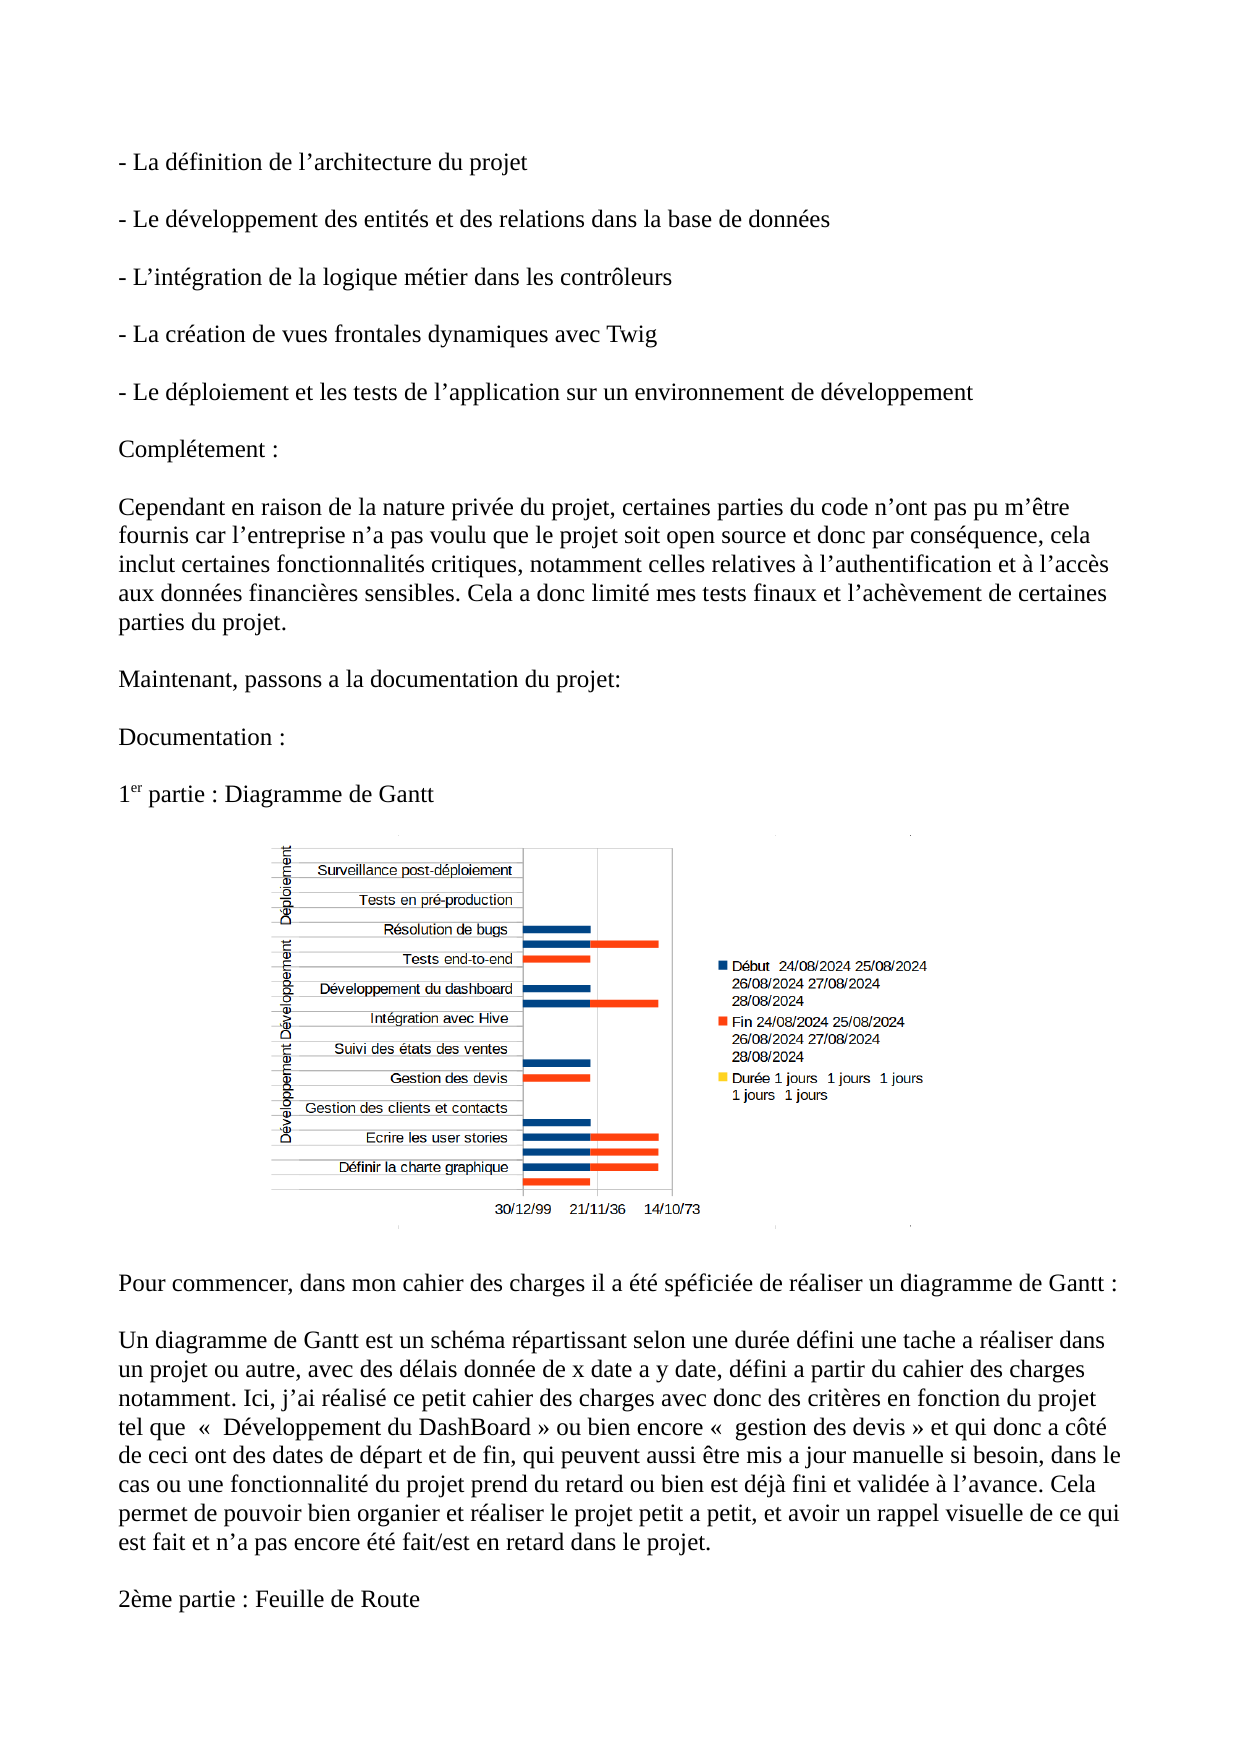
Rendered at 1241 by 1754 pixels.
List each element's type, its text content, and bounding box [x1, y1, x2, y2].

text Pour commencer, dans mon cahier des charges il a été spéficiée de réaliser un diagramme de Gantt : [118, 1268, 1122, 1297]
text - Le développement des entités et des relations dans la base de données [118, 204, 1122, 233]
text Un diagramme de Gantt est un schéma répartissant selon une durée défini une tache a réaliser dans un projet ou autre, avec des délais donnée de x date a y date, défini a partir du cahier des charges notamment. Ici, j’ai réalisé ce petit cahier des charges avec donc des critères en fonction du projet tel que « Développement du DashBoard » ou bien encore « gestion des devis » et qui donc a côté de ceci ont des dates de départ et de fin, qui peuvent aussi être mis a jour manuelle si besoin, dans le cas ou une fonctionnalité du projet prend du retard ou bien est déjà fini et validée à l’avance. Cela permet de pouvoir bien organier et réaliser le projet petit a petit, et avoir un rappel visuelle de ce qui est fait et n’a pas encore été fait/est en retard dans le projet. [118, 1297, 1122, 1556]
text Cependant en raison de la nature privée du projet, certaines parties du code n’ont pas pu m’être fournis car l’entreprise n’a pas voulu que le projet soit open source et donc par conséquence, cela inclut certaines fonctionnalités critiques, notamment celles relatives à l’authentification et à l’accès aux données financières sensibles. Cela a donc limité mes tests finaux et l’achèvement de certaines parties du projet. [118, 492, 1122, 636]
text - La définition de l’architecture du projet [118, 147, 1122, 176]
text - L’intégration de la logique métier dans les contrôleurs [118, 262, 1122, 291]
text Documentation : [118, 722, 1122, 751]
text 2ème partie : Feuille de Route [118, 1584, 1122, 1613]
text Maintenant, passons a la documentation du projet: [118, 664, 1122, 693]
text 1er partie : Diagramme de Gantt [118, 779, 1122, 808]
text - La création de vues frontales dynamiques avec Twig [118, 319, 1122, 348]
text Complétement : [118, 434, 1122, 463]
text - Le déploiement et les tests de l’application sur un environnement de développement [118, 377, 1122, 406]
picture [265, 835, 940, 1229]
